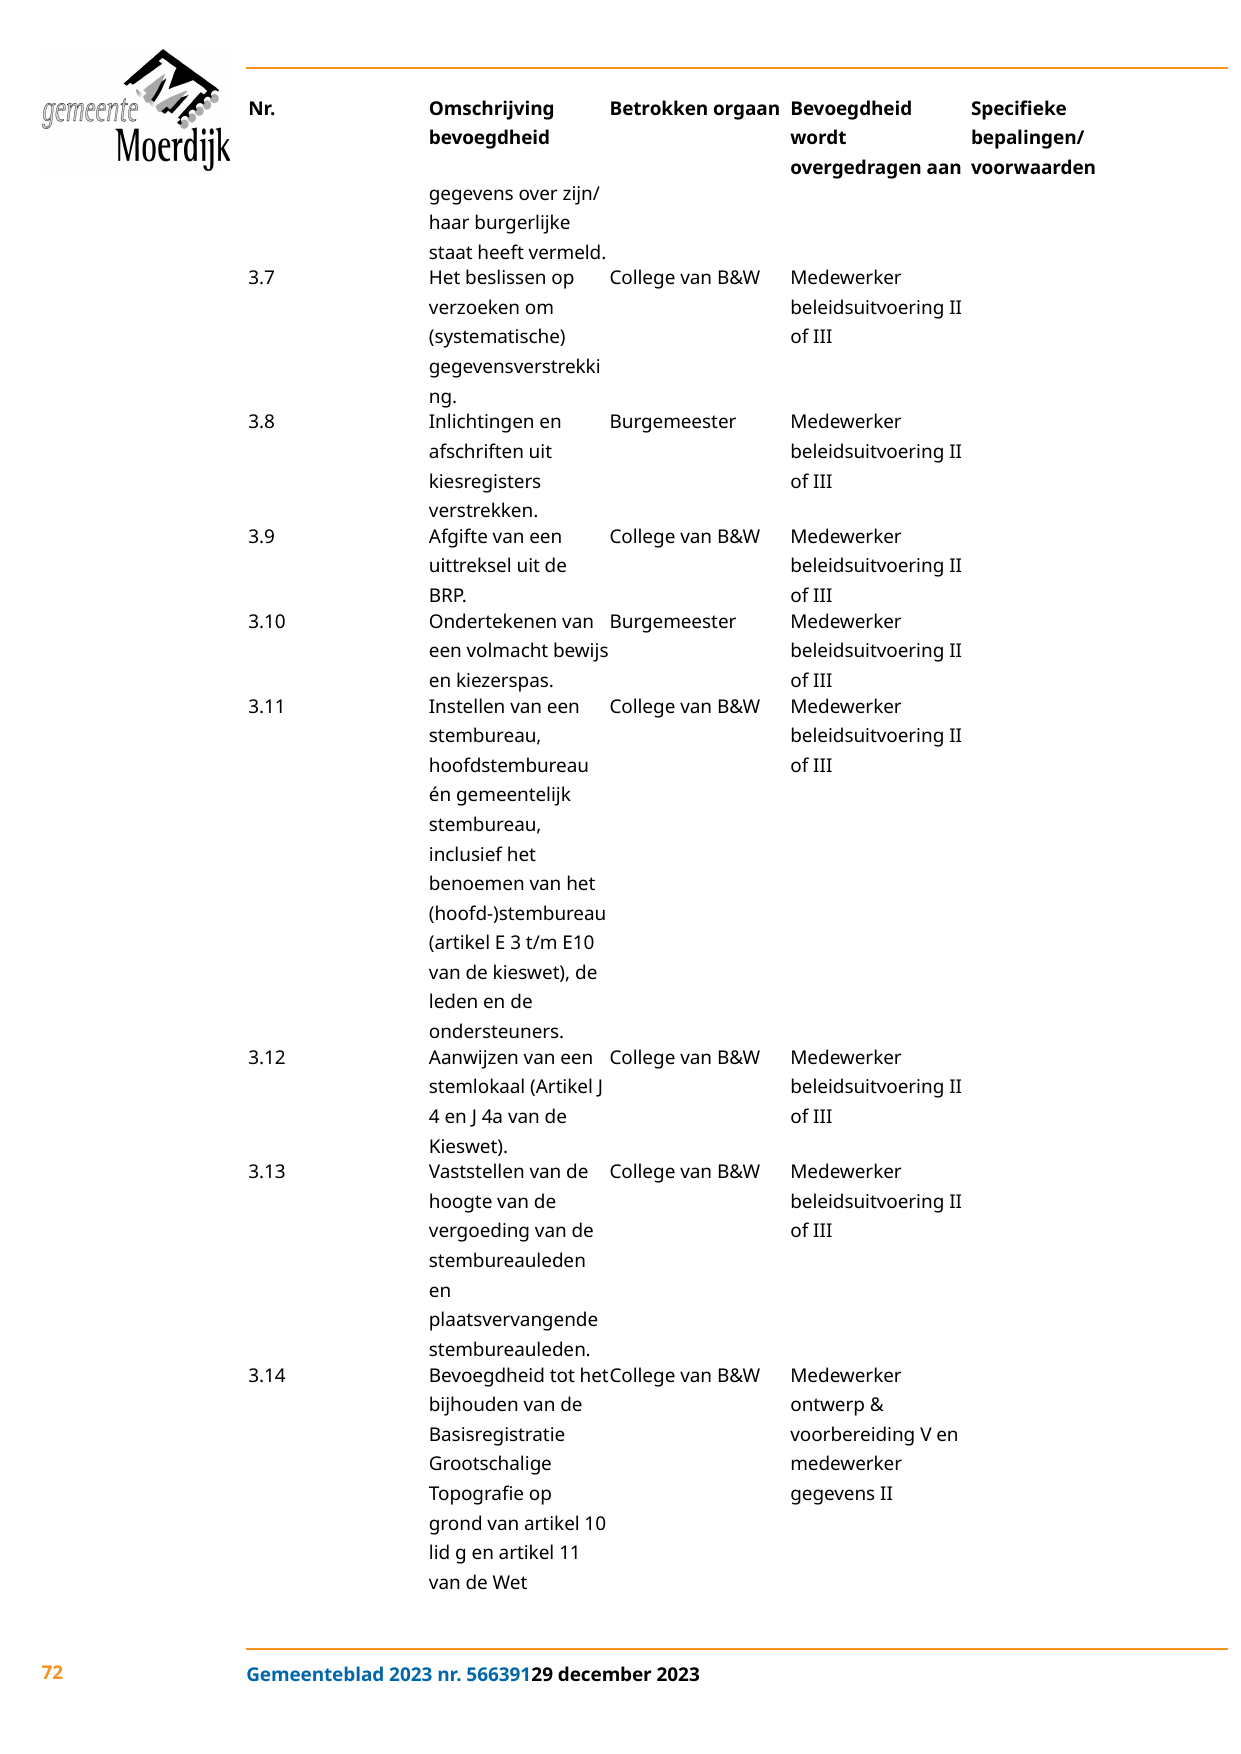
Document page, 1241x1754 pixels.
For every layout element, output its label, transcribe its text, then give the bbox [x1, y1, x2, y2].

table_cell 3.12 [248, 1044, 429, 1158]
table_cell Medewerker beleidsuitvoering II of III [790, 265, 971, 409]
table_cell Medewerker beleidsuitvoering II of III [790, 409, 971, 523]
table_cell 3.7 [248, 265, 429, 409]
table_header Omschrijving bevoegdheid [429, 95, 609, 180]
table_cell [971, 409, 1152, 523]
picture [41, 47, 231, 172]
table_cell College van B&W [609, 265, 790, 409]
table_header Betrokken orgaan [609, 95, 790, 180]
table_cell Inlichtingen en afschriften uit kiesregisters verstrekken. [429, 409, 609, 523]
table_cell College van B&W [609, 693, 790, 1044]
table_cell 3.10 [248, 608, 429, 693]
table_cell Medewerker beleidsuitvoering II of III [790, 608, 971, 693]
table_cell [248, 180, 429, 264]
table_cell [971, 265, 1152, 409]
table_cell College van B&W [609, 1159, 790, 1362]
table_cell Burgemeester [609, 608, 790, 693]
table_cell [971, 1159, 1152, 1362]
table_cell [971, 608, 1152, 693]
table_cell Medewerker ontwerp & voorbereiding V en medewerker gegevens II [790, 1362, 971, 1594]
table_cell Instellen van een stembureau, hoofdstembureau én gemeentelijk stembureau, inclusief het benoemen van het (hoofd-)stembureau (artikel E 3 t/m E10 van de kieswet), de leden en de ondersteuners. [429, 693, 609, 1044]
table_cell Burgemeester [609, 409, 790, 523]
table_cell 3.8 [248, 409, 429, 523]
table_cell Afgifte van een uittreksel uit de BRP. [429, 523, 609, 608]
table_cell 3.11 [248, 693, 429, 1044]
table_cell [790, 180, 971, 264]
table_cell [971, 180, 1152, 264]
table_cell Aanwijzen van een stemlokaal (Artikel J 4 en J 4a van de Kieswet). [429, 1044, 609, 1158]
table_cell [971, 693, 1152, 1044]
table_header Nr. [248, 95, 429, 180]
table_cell Vaststellen van de hoogte van de vergoeding van de stembureauleden en plaatsvervangende stembureauleden. [429, 1159, 609, 1362]
table_cell Medewerker beleidsuitvoering II of III [790, 523, 971, 608]
table_cell Ondertekenen van een volmacht bewijs en kiezerspas. [429, 608, 609, 693]
table_header Specifieke bepalingen/ voorwaarden [971, 95, 1152, 180]
table_cell College van B&W [609, 523, 790, 608]
table_cell gegevens over zijn/ haar burgerlijke staat heeft vermeld. [429, 180, 609, 264]
table_cell Bevoegdheid tot het bijhouden van de Basisregistratie Grootschalige Topografie op grond van artikel 10 lid g en artikel 11 van de Wet [429, 1362, 609, 1594]
table_cell College van B&W [609, 1362, 790, 1594]
table_cell 3.13 [248, 1159, 429, 1362]
table_cell [971, 523, 1152, 608]
table_cell [971, 1362, 1152, 1594]
table_cell Medewerker beleidsuitvoering II of III [790, 1044, 971, 1158]
table_cell 3.14 [248, 1362, 429, 1594]
table_cell 3.9 [248, 523, 429, 608]
table_cell Medewerker beleidsuitvoering II of III [790, 693, 971, 1044]
table_header Bevoegdheid wordt overgedragen aan [790, 95, 971, 180]
table_cell Medewerker beleidsuitvoering II of III [790, 1159, 971, 1362]
table_cell [609, 180, 790, 264]
table_cell Het beslissen op verzoeken om (systematische) gegevensverstrekking. [429, 265, 609, 409]
table_cell College van B&W [609, 1044, 790, 1158]
table_cell [971, 1044, 1152, 1158]
